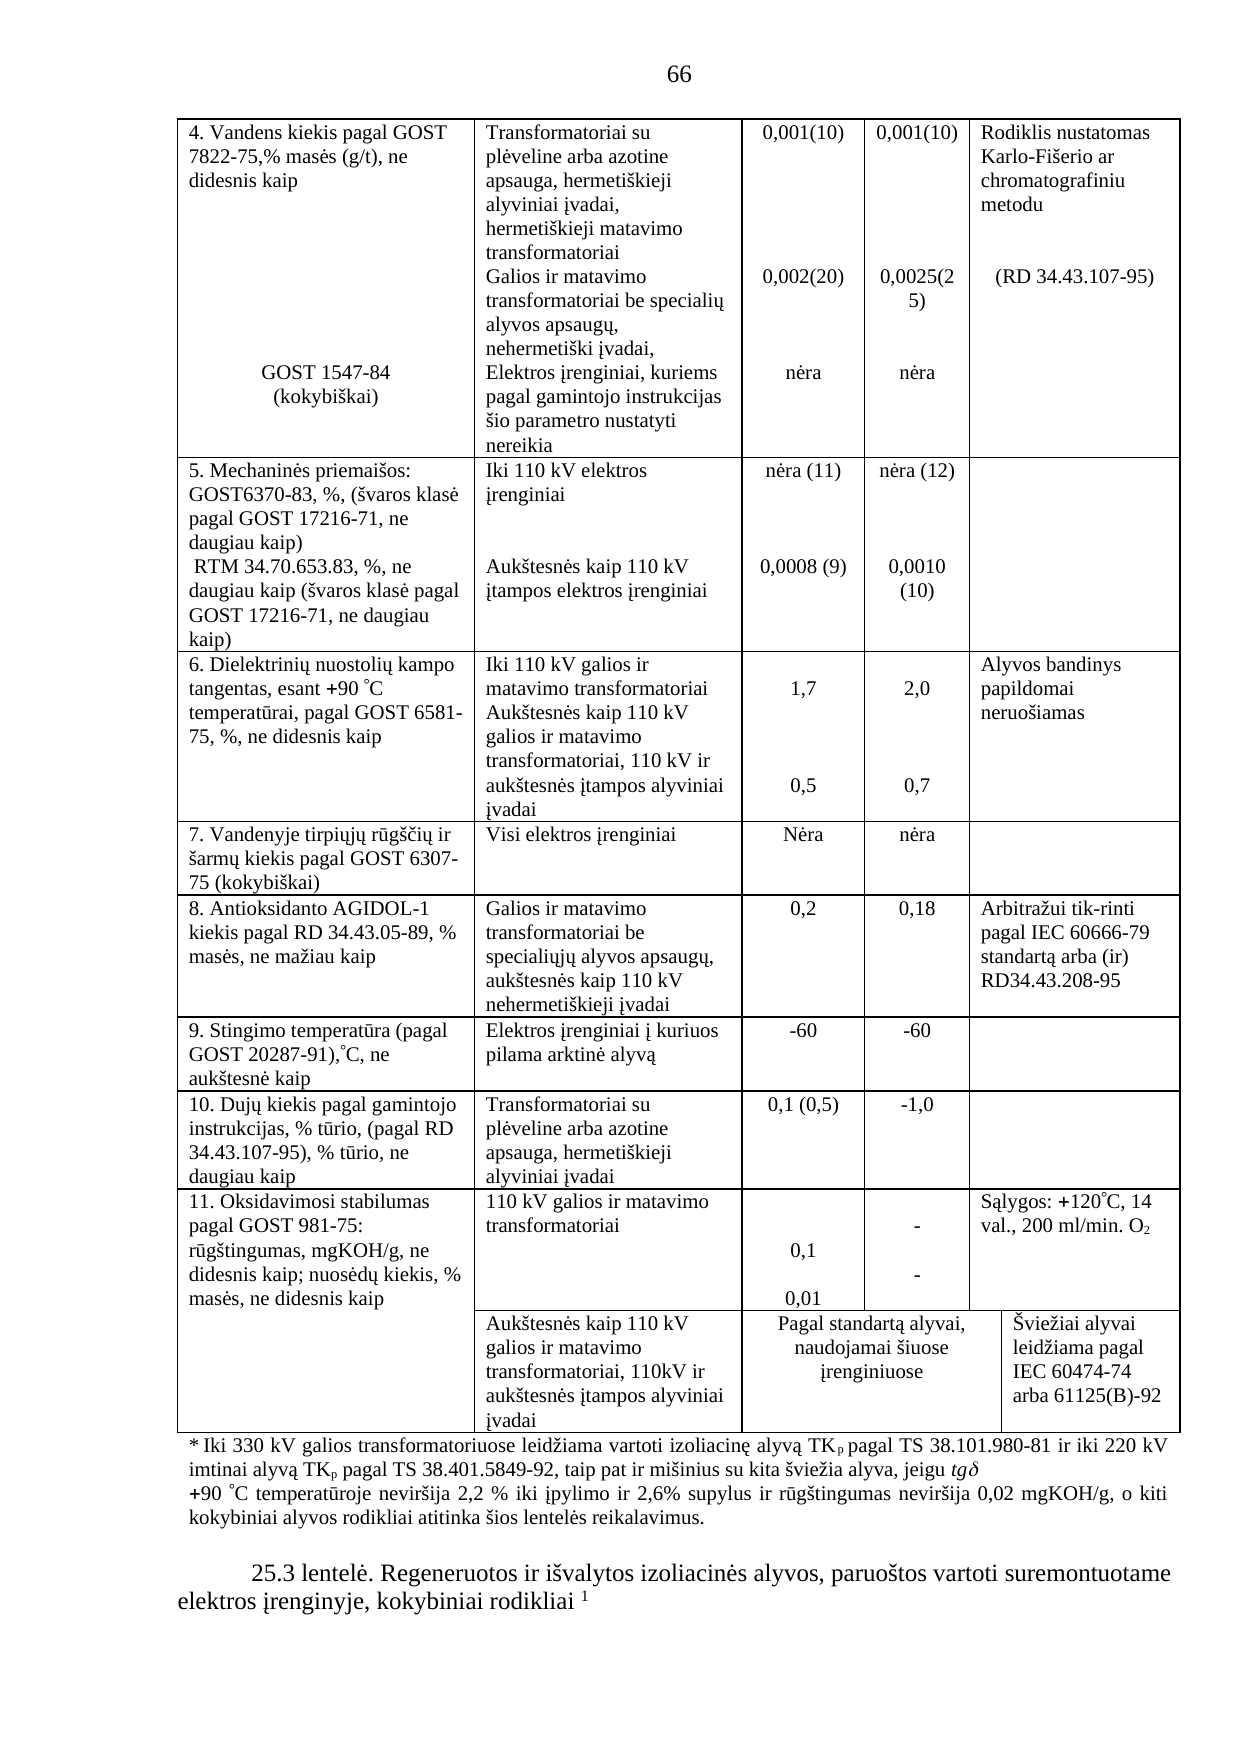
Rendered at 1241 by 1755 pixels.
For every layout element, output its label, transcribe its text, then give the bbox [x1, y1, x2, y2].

table_cell Pagal standartą alyvai, naudojamai šiuose įrenginiuose [743, 1311, 1001, 1432]
table_cell [970, 1018, 1179, 1090]
table_cell 11. Oksidavimosi stabilumas pagal GOST 981-75: rūgštingumas, mgKOH/g, ne didesnis kaip; nuosėdų kiekis, % masės, ne didesnis kaip [178, 1190, 474, 1310]
table_cell Alyvos bandinys papildomai neruošiamas [970, 652, 1179, 821]
table_cell 0,18 [865, 896, 969, 1016]
table_cell Galios ir matavimo transformatoriai be specialių alyvos apsaugų, nehermetiški įvadai, [475, 264, 741, 360]
table_cell 8. Antioksidanto AGIDOL-1 kiekis pagal RD 34.43.05-89, % masės, ne mažiau kaip [178, 896, 474, 1016]
table_cell 0,0008 (9) [743, 554, 864, 651]
table_cell Iki 110 kV elektros įrenginiai [475, 458, 741, 554]
table_cell nėra (11) [743, 458, 864, 554]
table_cell Šviežiai alyvai leidžiama pagal IEC 60474-74 arba 61125(B)-92 [1002, 1311, 1179, 1432]
table_cell 0,2 [743, 896, 864, 1016]
table_cell 1,7 0,5 [743, 652, 864, 821]
table_cell 10. Dujų kiekis pagal gamintojo instrukcijas, % tūrio, (pagal RD 34.43.107-95), % tūrio, ne daugiau kaip [178, 1092, 474, 1188]
table_cell 2,0 0,7 [865, 652, 969, 821]
table_cell 0,001(10) [865, 120, 969, 264]
table_cell Nėra [743, 822, 864, 894]
table_cell Sąlygos: 120C, 14 val., 200 ml/min. O2 [970, 1190, 1179, 1310]
table_cell [970, 1092, 1179, 1188]
table_cell -1,0 [865, 1092, 969, 1188]
table_cell Arbitražui tik-rinti pagal IEC 60666-79 standartą arba (ir) RD34.43.208-95 [970, 896, 1179, 1016]
table_cell Galios ir matavimo transformatoriai be specialiųjų alyvos apsaugų, aukštesnės kaip 110 kV nehermetiškieji įvadai [475, 896, 741, 1016]
table_cell Aukštesnės kaip 110 kV galios ir matavimo transformatoriai, 110kV ir aukštesnės įtampos alyviniai įvadai [475, 1311, 741, 1432]
table_cell GOST 1547-84 (kokybiškai) [178, 360, 474, 457]
table_cell nėra [743, 360, 864, 457]
table_cell [178, 264, 474, 360]
table_cell nėra [865, 822, 969, 894]
table_cell 9. Stingimo temperatūra (pagal GOST 20287-91),C, ne aukštesnė kaip [178, 1018, 474, 1090]
table_cell Iki 110 kV galios ir matavimo transformatoriai Aukštesnės kaip 110 kV galios ir matavimo transformatoriai, 110 kV ir aukštesnės įtampos alyviniai įvadai [475, 652, 741, 821]
table_cell 5. Mechaninės priemaišos: GOST6370-83, %, (švaros klasė pagal GOST 17216-71, ne daugiau kaip) [178, 458, 474, 554]
table_cell Elektros įrenginiai, kuriems pagal gamintojo instrukcijas šio parametro nustatyti nereikia [475, 360, 741, 457]
table_cell -60 [743, 1018, 864, 1090]
table_cell 110 kV galios ir matavimo transformatoriai [475, 1190, 741, 1310]
table_cell [178, 1310, 474, 1432]
table_cell - - [865, 1190, 969, 1310]
table_cell Elektros įrenginiai į kuriuos pilama arktinė alyvą [475, 1018, 741, 1090]
text 25.3 lentelė. Regeneruotos ir išvalytos izoliacinės alyvos, paruoštos vartoti suremontuotame elektros įrenginyje, kokybiniai rodikliai 1 [177, 1558, 1181, 1615]
table_cell 4. Vandens kiekis pagal GOST 7822-75,% masės (g/t), ne didesnis kaip [178, 120, 474, 264]
table_cell [970, 458, 1179, 554]
table_cell 0,002(20) [743, 264, 864, 360]
table_cell Visi elektros įrenginiai [475, 822, 741, 894]
table_cell 6. Dielektrinių nuostolių kampo tangentas, esant 90 C temperatūrai, pagal GOST 6581-75, %, ne didesnis kaip [178, 652, 474, 821]
table_cell Transformatoriai su plėveline arba azotine apsauga, hermetiškieji alyviniai įvadai [475, 1092, 741, 1188]
table_cell [970, 360, 1179, 457]
table_cell RTM 34.70.653.83, %, ne daugiau kaip (švaros klasė pagal GOST 17216-71, ne daugiau kaip) [178, 554, 474, 651]
table_cell 0,1 (0,5) [743, 1092, 864, 1188]
table_cell 0,0025(25) [865, 264, 969, 360]
table_cell nėra (12) [865, 458, 969, 554]
table_cell nėra [865, 360, 969, 457]
table_cell 0,0010 (10) [865, 554, 969, 651]
table_cell Transformatoriai su plėveline arba azotine apsauga, hermetiškieji alyviniai įvadai, hermetiškieji matavimo transformatoriai [475, 120, 741, 264]
table_cell Aukštesnės kaip 110 kV įtampos elektros įrenginiai [475, 554, 741, 651]
table_cell [970, 554, 1179, 651]
table_cell 7. Vandenyje tirpiųjų rūgščių ir šarmų kiekis pagal GOST 6307-75 (kokybiškai) [178, 822, 474, 894]
table_cell * Iki 330 kV galios transformatoriuose leidžiama vartoti izoliacinę alyvą TKp pagal TS 38.101.980-81 ir iki 220 kV imtinai alyvą TKp pagal TS 38.401.5849-92, taip pat ir mišinius su kita šviežia alyva, jeigu tg [177, 1433, 1180, 1481]
table_cell [970, 822, 1179, 894]
table_cell 0,001(10) [743, 120, 864, 264]
table_cell -60 [865, 1018, 969, 1090]
table_cell Rodiklis nustatomas Karlo-Fišerio ar chromatografiniu metodu [970, 120, 1179, 264]
table_cell (RD 34.43.107-95) [970, 264, 1179, 360]
table_cell 0,1 0,01 [743, 1190, 864, 1310]
table_cell 90 C temperatūroje neviršija 2,2 % iki įpylimo ir 2,6% supylus ir rūgštingumas neviršija 0,02 mgKOH/g, o kiti kokybiniai alyvos rodikliai atitinka šios lentelės reikalavimus. [177, 1481, 1180, 1529]
